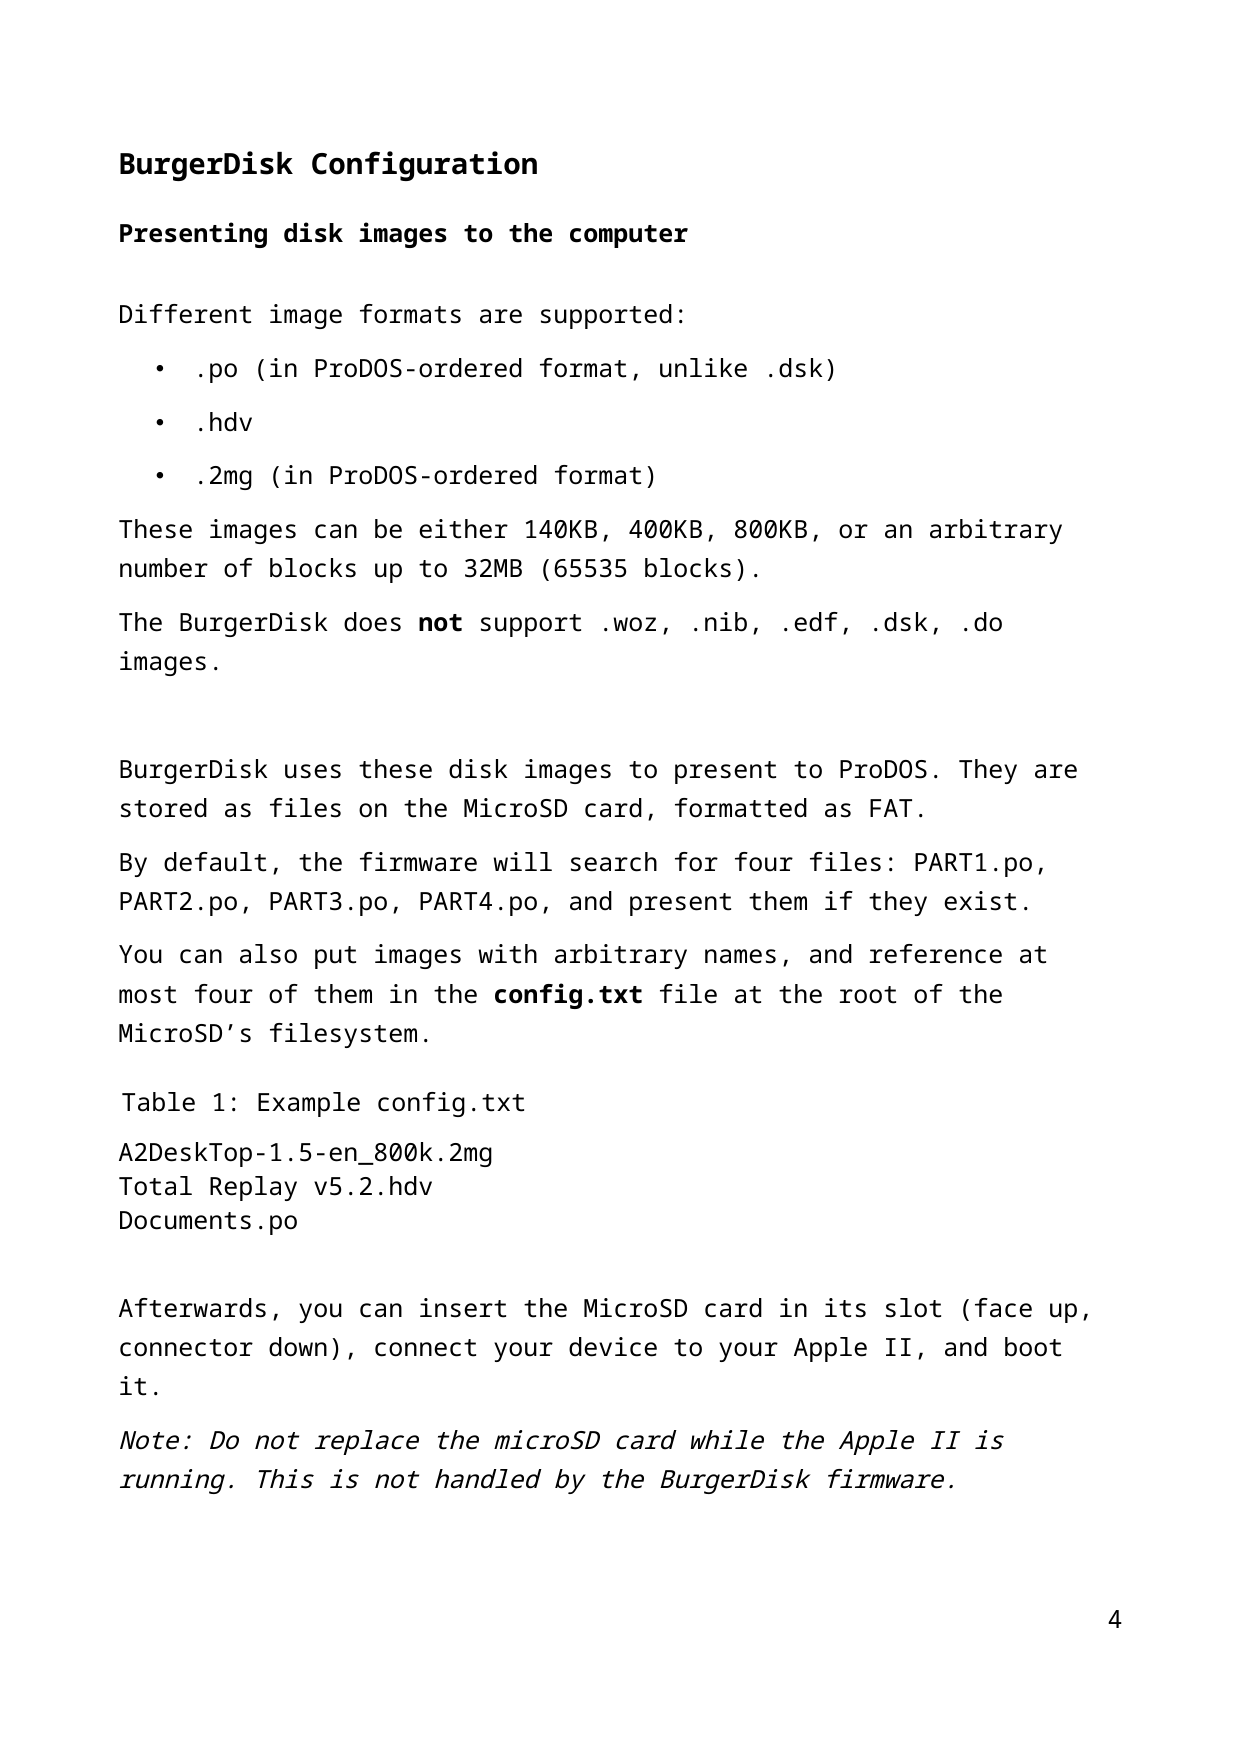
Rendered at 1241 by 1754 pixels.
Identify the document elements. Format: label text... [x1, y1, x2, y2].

text Different image formats are supported: [118, 297, 1122, 331]
text Table 1: Example config.txt [118, 1082, 1122, 1122]
subtitle Presenting disk images to the computer [118, 216, 1122, 250]
text By default, the firmware will search for four files: PART1.po, PART2.po, PART3.po, PART4.po, and present them if they exist. [118, 844, 1122, 917]
text Note: Do not replace the microSD card while the Apple II is running. This is not handled by the BurgerDisk firmware. [118, 1422, 1122, 1496]
text BurgerDisk uses these disk images to present to ProDOS. They are stored as files on the MicroSD card, formatted as FAT. [118, 751, 1122, 824]
list .hdv [156, 404, 1122, 438]
text These images can be either 140KB, 400KB, 800KB, or an arbitrary number of blocks up to 32MB (65535 blocks). [118, 512, 1122, 585]
text The BurgerDisk does not support .woz, .nib, .edf, .dsk, .do images. [118, 605, 1122, 678]
text Afterwards, you can insert the MicroSD card in its slot (face up, connector down), connect your device to your Apple II, and boot it. [118, 1290, 1122, 1403]
table_header A2DeskTop-1.5-en_800k.2mg Total Replay v5.2.hdv Documents.po [118, 1134, 1122, 1237]
text You can also put images with arbitrary names, and reference at most four of them in the config.txt file at the root of the MicroSD’s filesystem. [118, 937, 1122, 1049]
list .po (in ProDOS-ordered format, unlike .dsk) [156, 351, 1122, 384]
subtitle BurgerDisk Configuration [118, 143, 1122, 183]
list .2mg (in ProDOS-ordered format) [156, 458, 1122, 492]
